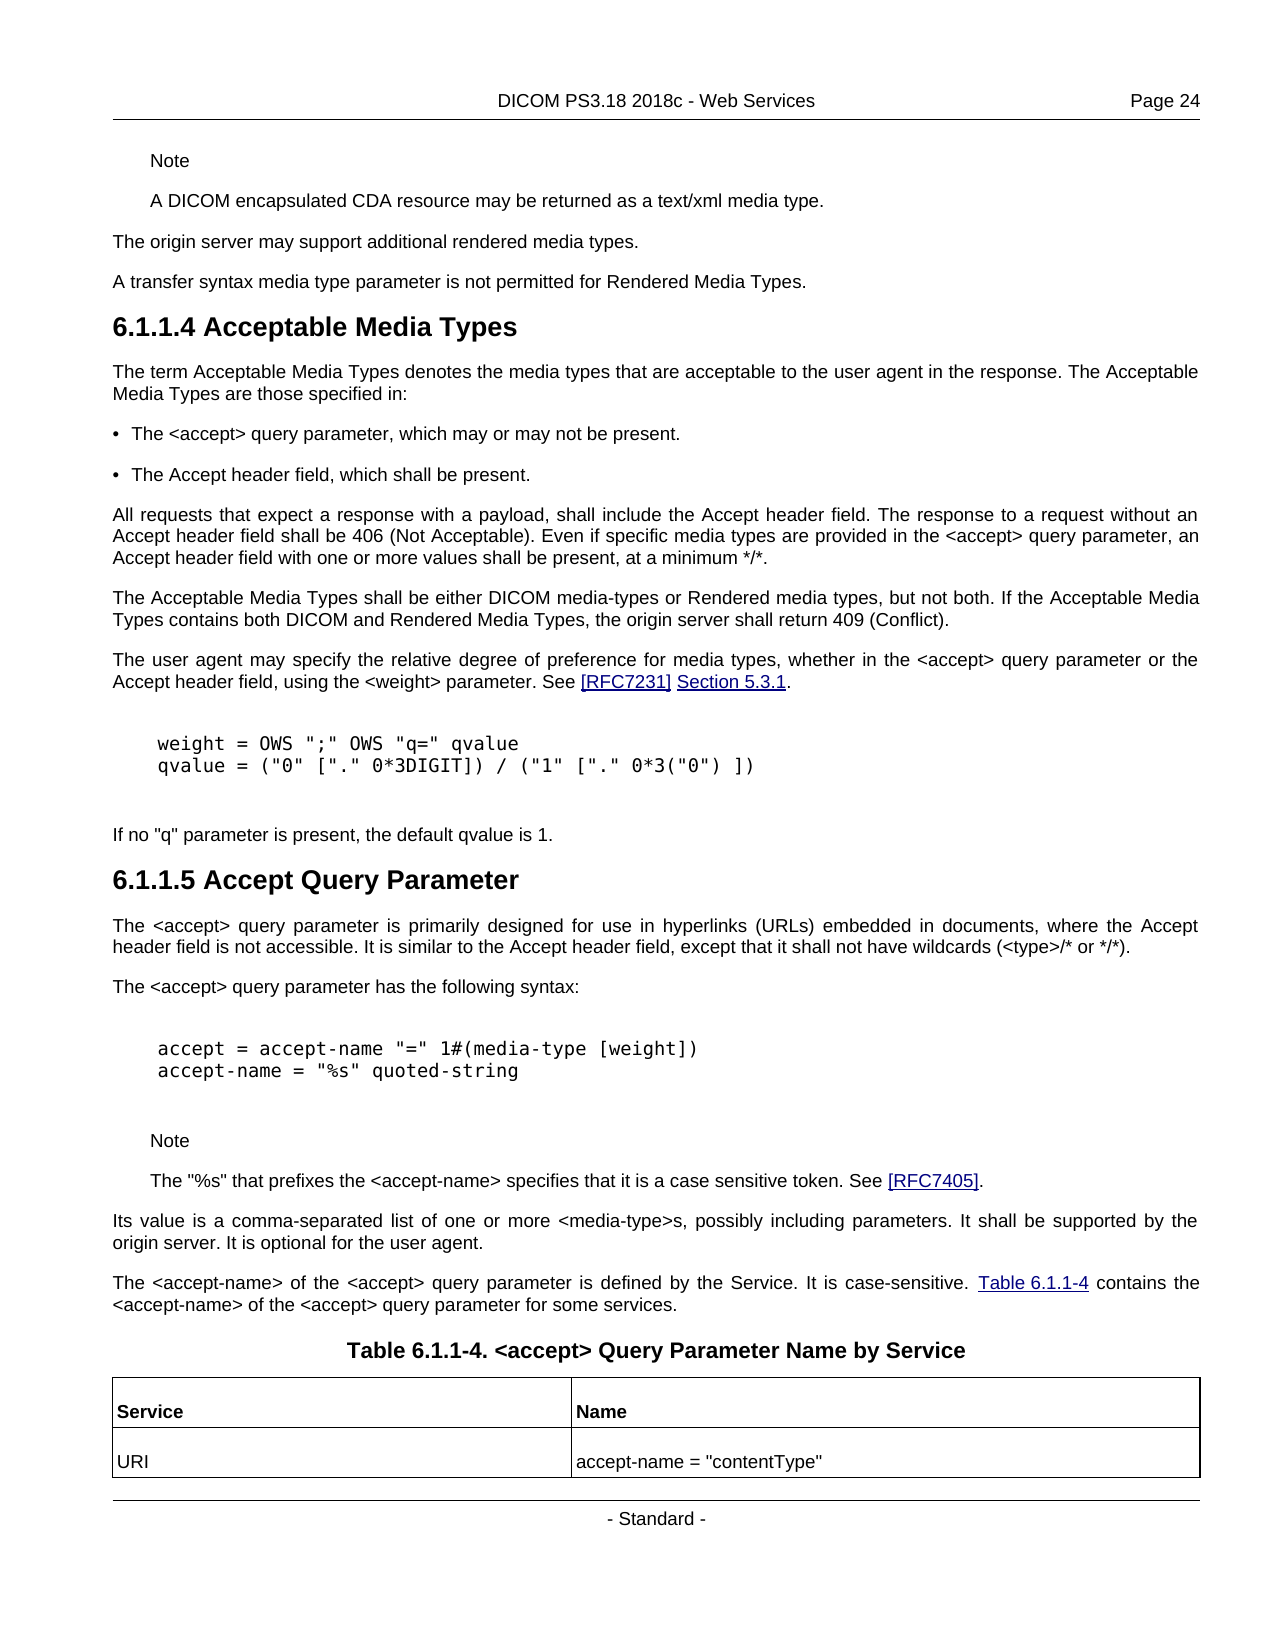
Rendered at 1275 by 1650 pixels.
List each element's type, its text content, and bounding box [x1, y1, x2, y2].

list The Accept header field, which shall be present. [112, 463, 1200, 485]
table_header Service [113, 1378, 571, 1427]
text If no "q" parameter is present, the default qvalue is 1. [112, 824, 1200, 846]
text The <accept> query parameter is primarily designed for use in hyperlinks (URLs) embedded in documents, where the Accept header field is not accessible. It is similar to the Accept header field, except that it shall not have wildcards (<type>/* or */*). [112, 914, 1200, 957]
text 6.1.1.4 Acceptable Media Types [112, 311, 1200, 342]
text Table 6.1.1-4. <accept> Query Parameter Name by Service [112, 1338, 1200, 1364]
text The <accept> query parameter has the following syntax: [112, 976, 1200, 998]
text The "%s" that prefixes the <accept-name> specifies that it is a case sensitive token. See [RFC7405]. [150, 1170, 1162, 1192]
text The origin server may support additional rendered media types. [112, 231, 1200, 252]
text accept = accept-name "=" 1#(media-type [weight]) accept-name = "%s" quoted-string [112, 1017, 1200, 1111]
text 6.1.1.5 Accept Query Parameter [112, 864, 1200, 896]
text A transfer syntax media type parameter is not permitted for Rendered Media Types. [112, 271, 1200, 292]
text weight = OWS ";" OWS "q=" qvalue qvalue = ("0" ["." 0*3DIGIT]) / ("1" ["." 0*3("0") ]) [112, 711, 1200, 805]
text The <accept-name> of the <accept> query parameter is defined by the Service. It is case-sensitive. Table 6.1.1-4 contains the <accept-name> of the <accept> query parameter for some services. [112, 1272, 1200, 1315]
text Note [150, 1130, 1162, 1151]
text The user agent may specify the relative degree of preference for media types, whether in the <accept> query parameter or the Accept header field, using the <weight> parameter. See [RFC7231] Section 5.3.1. [112, 649, 1200, 692]
text The term Acceptable Media Types denotes the media types that are acceptable to the user agent in the response. The Acceptable Media Types are those specified in: [112, 361, 1200, 404]
text Note [150, 150, 1162, 172]
table_header Name [572, 1378, 1199, 1427]
text Its value is a comma-separated list of one or more <media-type>s, possibly including parameters. It shall be supported by the origin server. It is optional for the user agent. [112, 1210, 1200, 1253]
text A DICOM encapsulated CDA resource may be returned as a text/xml media type. [150, 190, 1162, 212]
table_cell URI [113, 1428, 571, 1477]
text The Acceptable Media Types shall be either DICOM media-types or Rendered media types, but not both. If the Acceptable Media Types contains both DICOM and Rendered Media Types, the origin server shall return 409 (Conflict). [112, 587, 1200, 630]
list The <accept> query parameter, which may or may not be present. [112, 423, 1200, 445]
text All requests that expect a response with a payload, shall include the Accept header field. The response to a request without an Accept header field shall be 406 (Not Acceptable). Even if specific media types are provided in the <accept> query parameter, an Accept header field with one or more values shall be present, at a minimum */*. [112, 504, 1200, 568]
table_cell accept-name = "contentType" [572, 1428, 1199, 1477]
